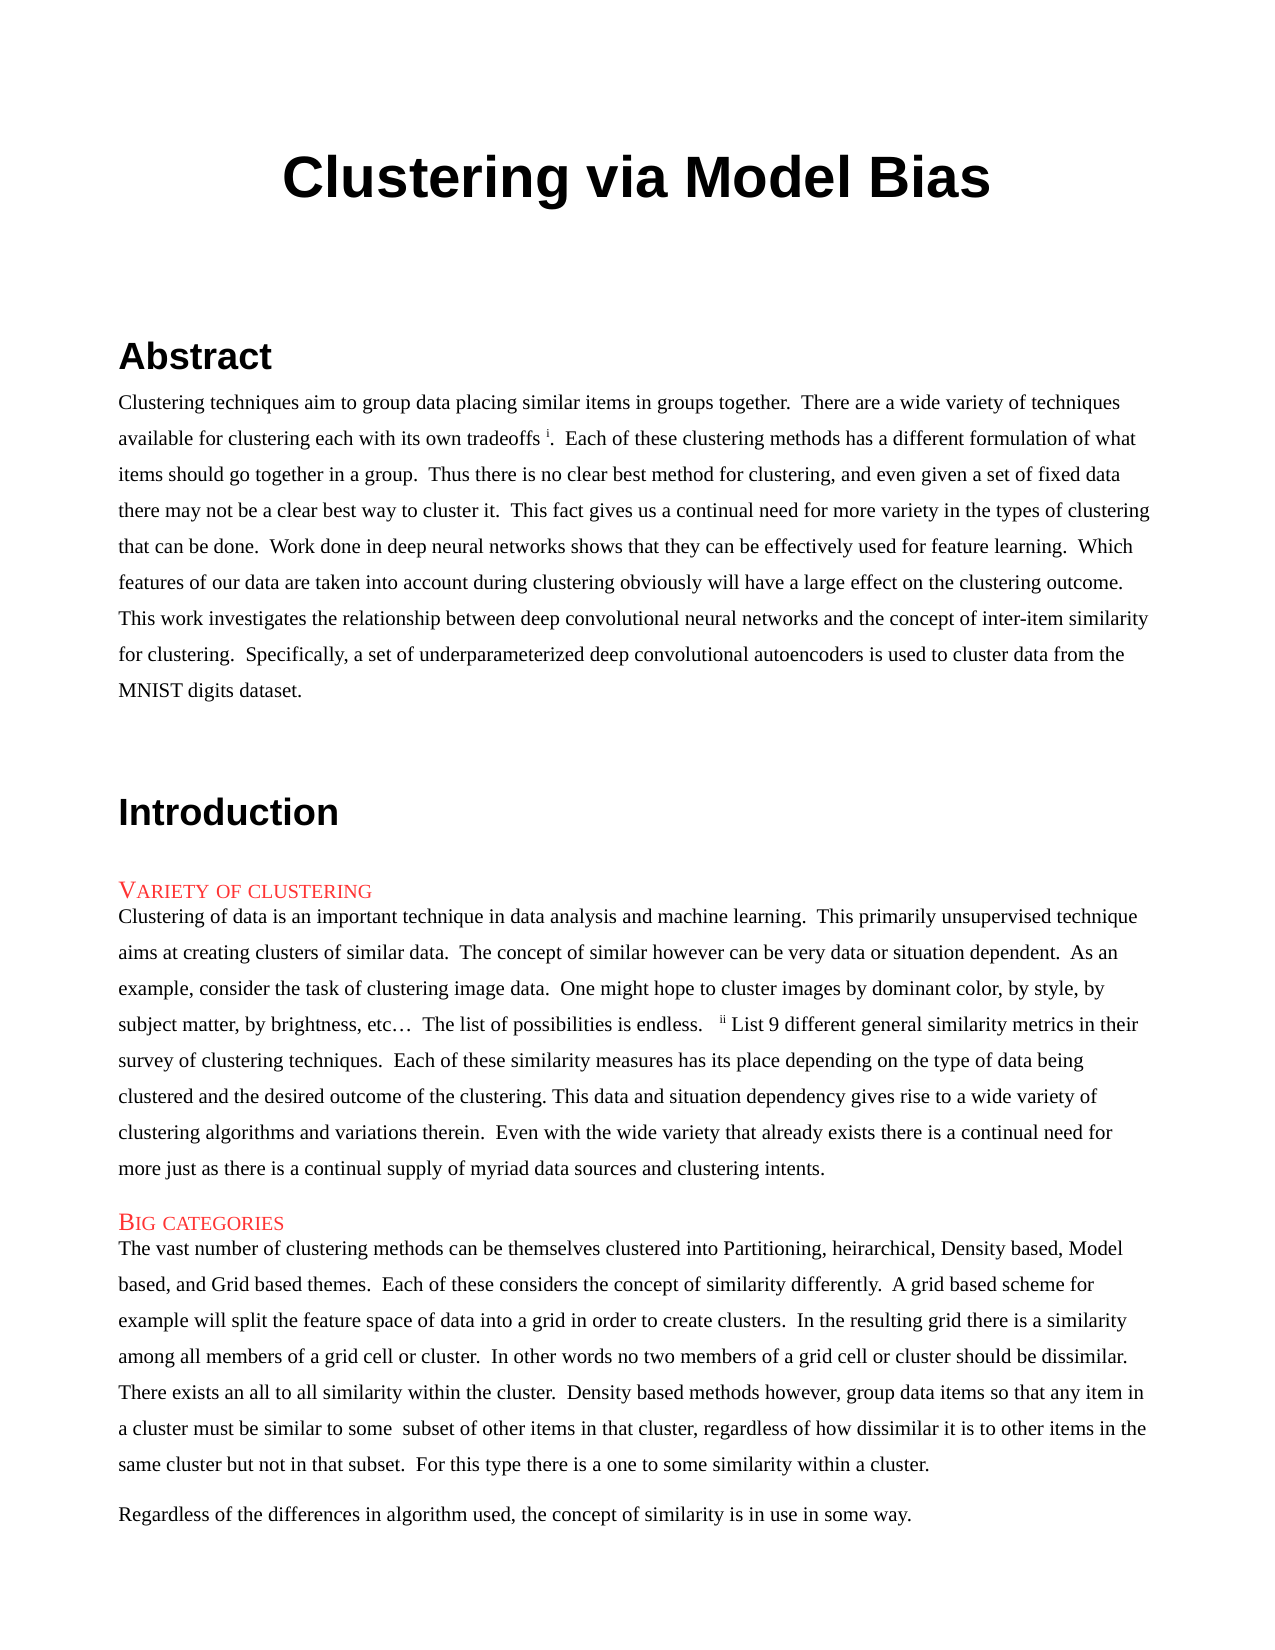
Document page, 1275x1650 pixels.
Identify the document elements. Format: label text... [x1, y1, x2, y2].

text Regardless of the differences in algorithm used, the concept of similarity is in use in some way. [118, 1502, 1157, 1526]
text Variety of clustering [118, 875, 1157, 904]
subtitle Introduction [118, 790, 1157, 834]
text Big categories [118, 1207, 1157, 1235]
title Clustering via Model Bias [118, 143, 1157, 210]
text The vast number of clustering methods can be themselves clustered into Partitioning, heirarchical, Density based, Model based, and Grid based themes. Each of these considers the concept of similarity differently. A grid based scheme for example will split the feature space of data into a grid in order to create clusters. In the resulting grid there is a similarity among all members of a grid cell or cluster. In other words no two members of a grid cell or cluster should be dissimilar. There exists an all to all similarity within the cluster. Density based methods however, group data items so that any item in a cluster must be similar to some subset of other items in that cluster, regardless of how dissimilar it is to other items in the same cluster but not in that subset. For this type there is a one to some similarity within a cluster. [118, 1235, 1157, 1476]
text Clustering techniques aim to group data placing similar items in groups together. There are a wide variety of techniques available for clustering each with its own tradeoffs . Each of these clustering methods has a different formulation of what items should go together in a group. Thus there is no clear best method for clustering, and even given a set of fixed data there may not be a clear best way to cluster it. This fact gives us a continual need for more variety in the types of clustering that can be done. Work done in deep neural networks shows that they can be effectively used for feature learning. Which features of our data are taken into account during clustering obviously will have a large effect on the clustering outcome. This work investigates the relationship between deep convolutional neural networks and the concept of inter-item similarity for clustering. Specifically, a set of underparameterized deep convolutional autoencoders is used to cluster data from the MNIST digits dataset. [118, 390, 1157, 702]
subtitle Abstract [118, 334, 1157, 378]
text Clustering of data is an important technique in data analysis and machine learning. This primarily unsupervised technique aims at creating clusters of similar data. The concept of similar however can be very data or situation dependent. As an example, consider the task of clustering image data. One might hope to cluster images by dominant color, by style, by subject matter, by brightness, etc… The list of possibilities is endless. List 9 different general similarity metrics in their survey of clustering techniques. Each of these similarity measures has its place depending on the type of data being clustered and the desired outcome of the clustering. This data and situation dependency gives rise to a wide variety of clustering algorithms and variations therein. Even with the wide variety that already exists there is a continual need for more just as there is a continual supply of myriad data sources and clustering intents. [118, 904, 1157, 1180]
